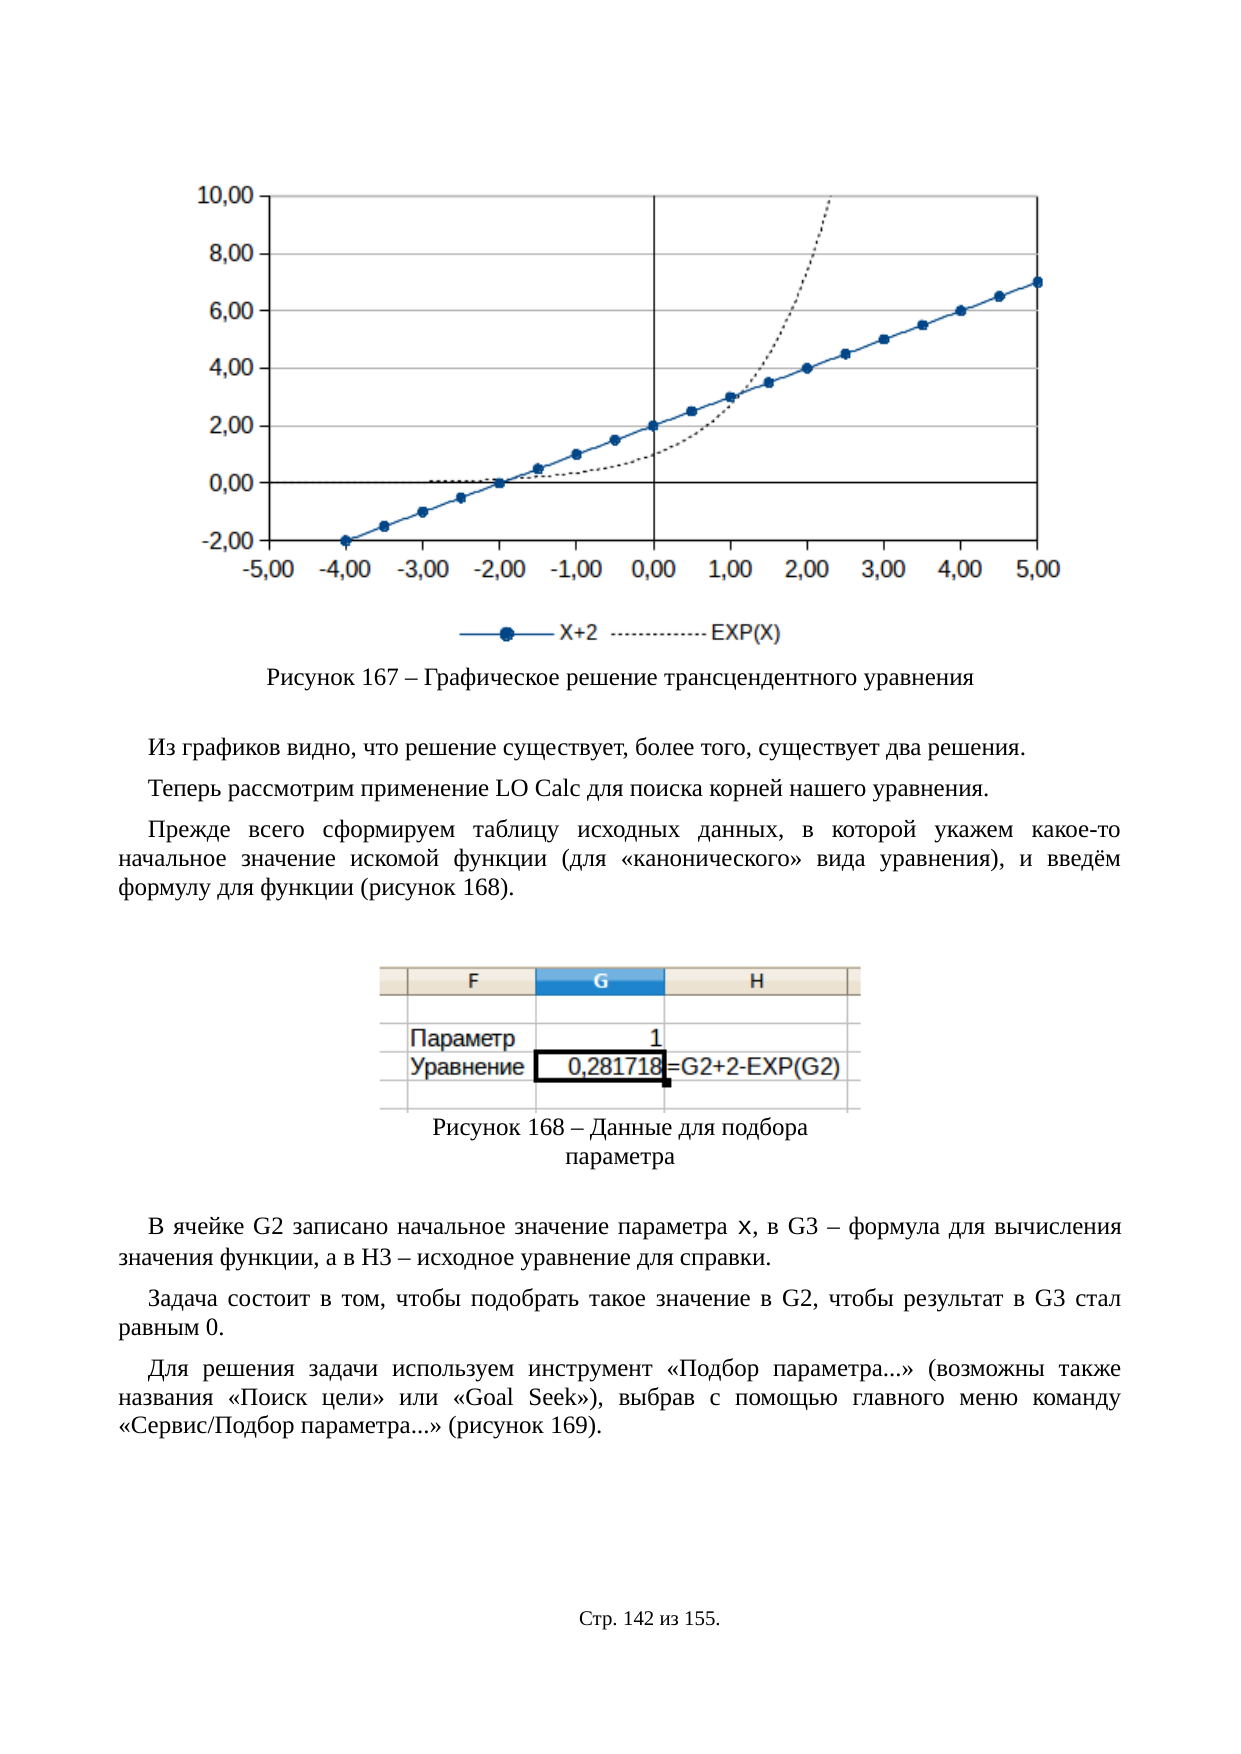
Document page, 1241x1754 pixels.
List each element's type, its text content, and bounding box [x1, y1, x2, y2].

text Задача состоит в том, чтобы подобрать такое значение в G2, чтобы результат в G3 стал равным 0. [118, 1283, 1122, 1341]
text Рисунок 168 – Данные для подбора параметра [379, 1113, 861, 1170]
text В ячейке G2 записано начальное значение параметра x, в G3 – формула для вычисления значения функции, а в H3 – исходное уравнение для справки. [118, 1211, 1122, 1271]
text Прежде всего сформируем таблицу исходных данных, в которой укажем какое-то начальное значение искомой функции (для «канонического» вида уравнения), и введём формулу для функции (рисунок 168). [118, 814, 1122, 901]
text Рисунок 167 – Графическое решение трансцендентного уравнения [147, 662, 1093, 691]
picture [147, 130, 1093, 662]
picture [379, 966, 861, 1113]
text Для решения задачи используем инструмент «Подбор параметра...» (возможны также названия «Поиск цели» или «Goal Seek»), выбрав с помощью главного меню команду «Сервис/Подбор параметра...» (рисунок 169). [118, 1353, 1122, 1439]
text Теперь рассмотрим применение LO Calc для поиска корней нашего уравнения. [118, 773, 1122, 802]
text Из графиков видно, что решение существует, более того, существует два решения. [118, 732, 1122, 761]
